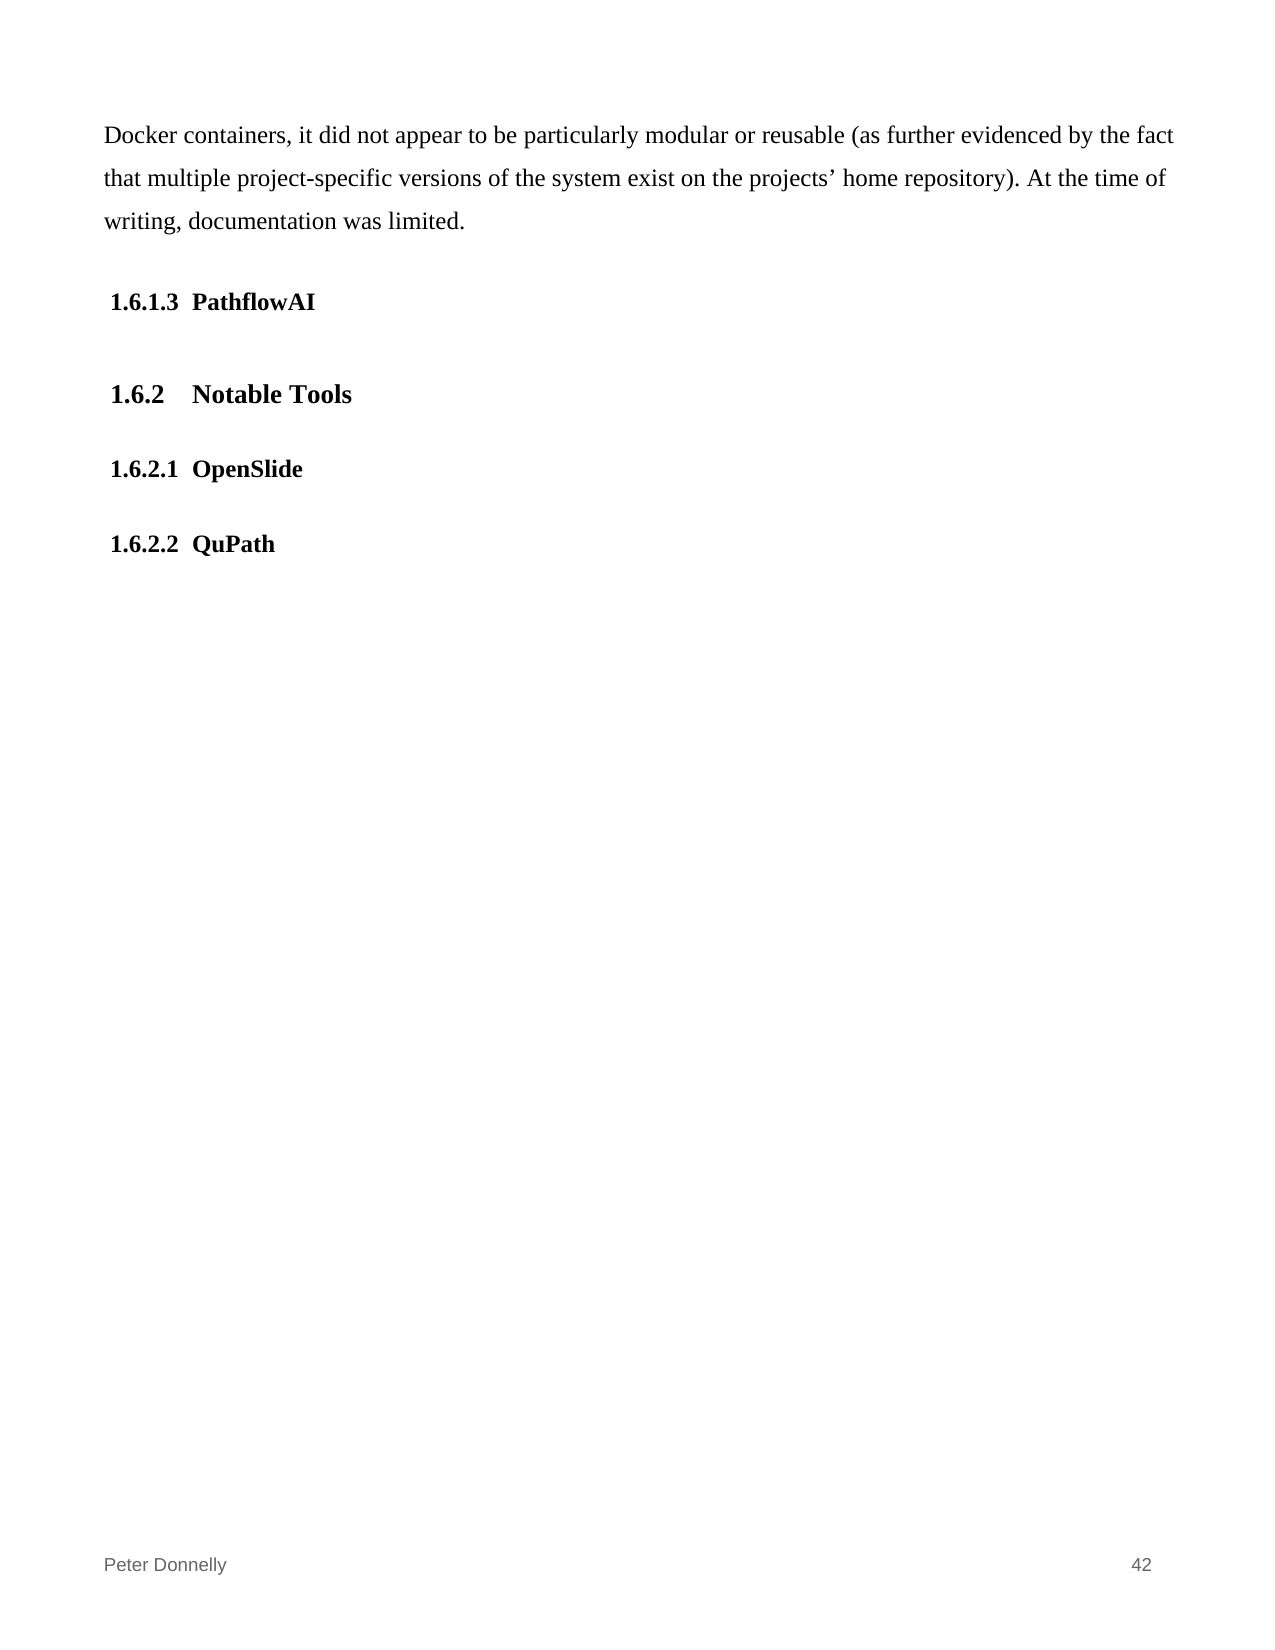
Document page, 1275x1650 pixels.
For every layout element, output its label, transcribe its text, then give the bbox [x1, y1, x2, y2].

subtitle OpenSlide [103, 454, 1181, 482]
subtitle PathflowAI [103, 287, 1181, 316]
subtitle Notable Tools [103, 378, 1181, 409]
text Docker containers, it did not appear to be particularly modular or reusable (as further evidenced by the fact that multiple project-specific versions of the system exist on the projects’ home repository). At the time of writing, documentation was limited. [103, 120, 1181, 235]
subtitle QuPath [103, 529, 1181, 558]
